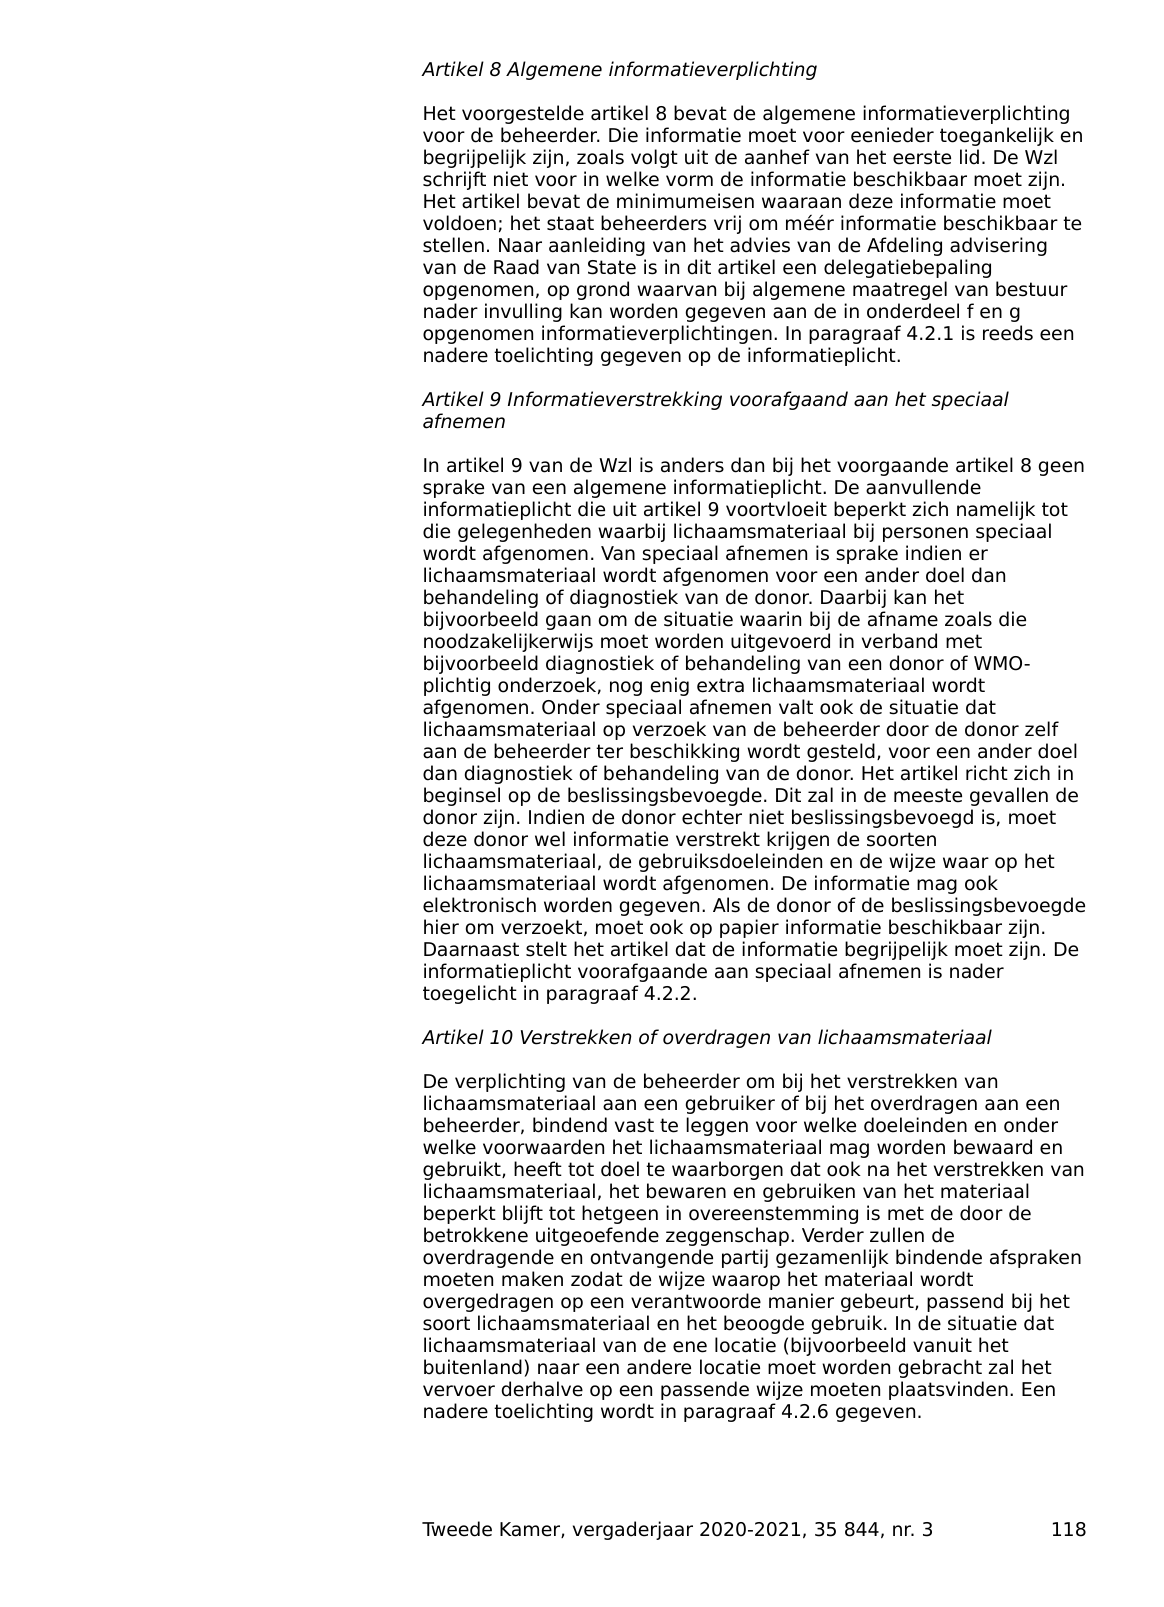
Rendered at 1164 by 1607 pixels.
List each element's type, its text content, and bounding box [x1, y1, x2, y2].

subtitle Artikel 9 Informatieverstrekking voorafgaand aan het speciaal afnemen [422, 389, 1087, 433]
text Het voorgestelde artikel 8 bevat de algemene informatieverplichting voor de beheerder. Die informatie moet voor eenieder toegankelijk en begrijpelijk zijn, zoals volgt uit de aanhef van het eerste lid. De Wzl schrijft niet voor in welke vorm de informatie beschikbaar moet zijn. Het artikel bevat de minimumeisen waaraan deze informatie moet voldoen; het staat beheerders vrij om méér informatie beschikbaar te stellen. Naar aanleiding van het advies van de Afdeling advisering van de Raad van State is in dit artikel een delegatiebepaling opgenomen, op grond waarvan bij algemene maatregel van bestuur nader invulling kan worden gegeven aan de in onderdeel f en g opgenomen informatieverplichtingen. In paragraaf 4.2.1 is reeds een nadere toelichting gegeven op de informatieplicht. [422, 103, 1087, 367]
text De verplichting van de beheerder om bij het verstrekken van lichaamsmateriaal aan een gebruiker of bij het overdragen aan een beheerder, bindend vast te leggen voor welke doeleinden en onder welke voorwaarden het lichaamsmateriaal mag worden bewaard en gebruikt, heeft tot doel te waarborgen dat ook na het verstrekken van lichaamsmateriaal, het bewaren en gebruiken van het materiaal beperkt blijft tot hetgeen in overeenstemming is met de door de betrokkene uitgeoefende zeggenschap. Verder zullen de overdragende en ontvangende partij gezamenlijk bindende afspraken moeten maken zodat de wijze waarop het materiaal wordt overgedragen op een verantwoorde manier gebeurt, passend bij het soort lichaamsmateriaal en het beoogde gebruik. In de situatie dat lichaamsmateriaal van de ene locatie (bijvoorbeeld vanuit het buitenland) naar een andere locatie moet worden gebracht zal het vervoer derhalve op een passende wijze moeten plaatsvinden. Een nadere toelichting wordt in paragraaf 4.2.6 gegeven. [422, 1071, 1087, 1423]
text In artikel 9 van de Wzl is anders dan bij het voorgaande artikel 8 geen sprake van een algemene informatieplicht. De aanvullende informatieplicht die uit artikel 9 voortvloeit beperkt zich namelijk tot die gelegenheden waarbij lichaamsmateriaal bij personen speciaal wordt afgenomen. Van speciaal afnemen is sprake indien er lichaamsmateriaal wordt afgenomen voor een ander doel dan behandeling of diagnostiek van de donor. Daarbij kan het bijvoorbeeld gaan om de situatie waarin bij de afname zoals die noodzakelijkerwijs moet worden uitgevoerd in verband met bijvoorbeeld diagnostiek of behandeling van een donor of WMO-plichtig onderzoek, nog enig extra lichaamsmateriaal wordt afgenomen. Onder speciaal afnemen valt ook de situatie dat lichaamsmateriaal op verzoek van de beheerder door de donor zelf aan de beheerder ter beschikking wordt gesteld, voor een ander doel dan diagnostiek of behandeling van de donor. Het artikel richt zich in beginsel op de beslissingsbevoegde. Dit zal in de meeste gevallen de donor zijn. Indien de donor echter niet beslissingsbevoegd is, moet deze donor wel informatie verstrekt krijgen de soorten lichaamsmateriaal, de gebruiksdoeleinden en de wijze waar op het lichaamsmateriaal wordt afgenomen. De informatie mag ook elektronisch worden gegeven. Als de donor of de beslissingsbevoegde hier om verzoekt, moet ook op papier informatie beschikbaar zijn. Daarnaast stelt het artikel dat de informatie begrijpelijk moet zijn. De informatieplicht voorafgaande aan speciaal afnemen is nader toegelicht in paragraaf 4.2.2. [422, 455, 1087, 1005]
subtitle Artikel 10 Verstrekken of overdragen van lichaamsmateriaal [422, 1027, 1087, 1049]
subtitle Artikel 8 Algemene informatieverplichting [422, 59, 1087, 81]
